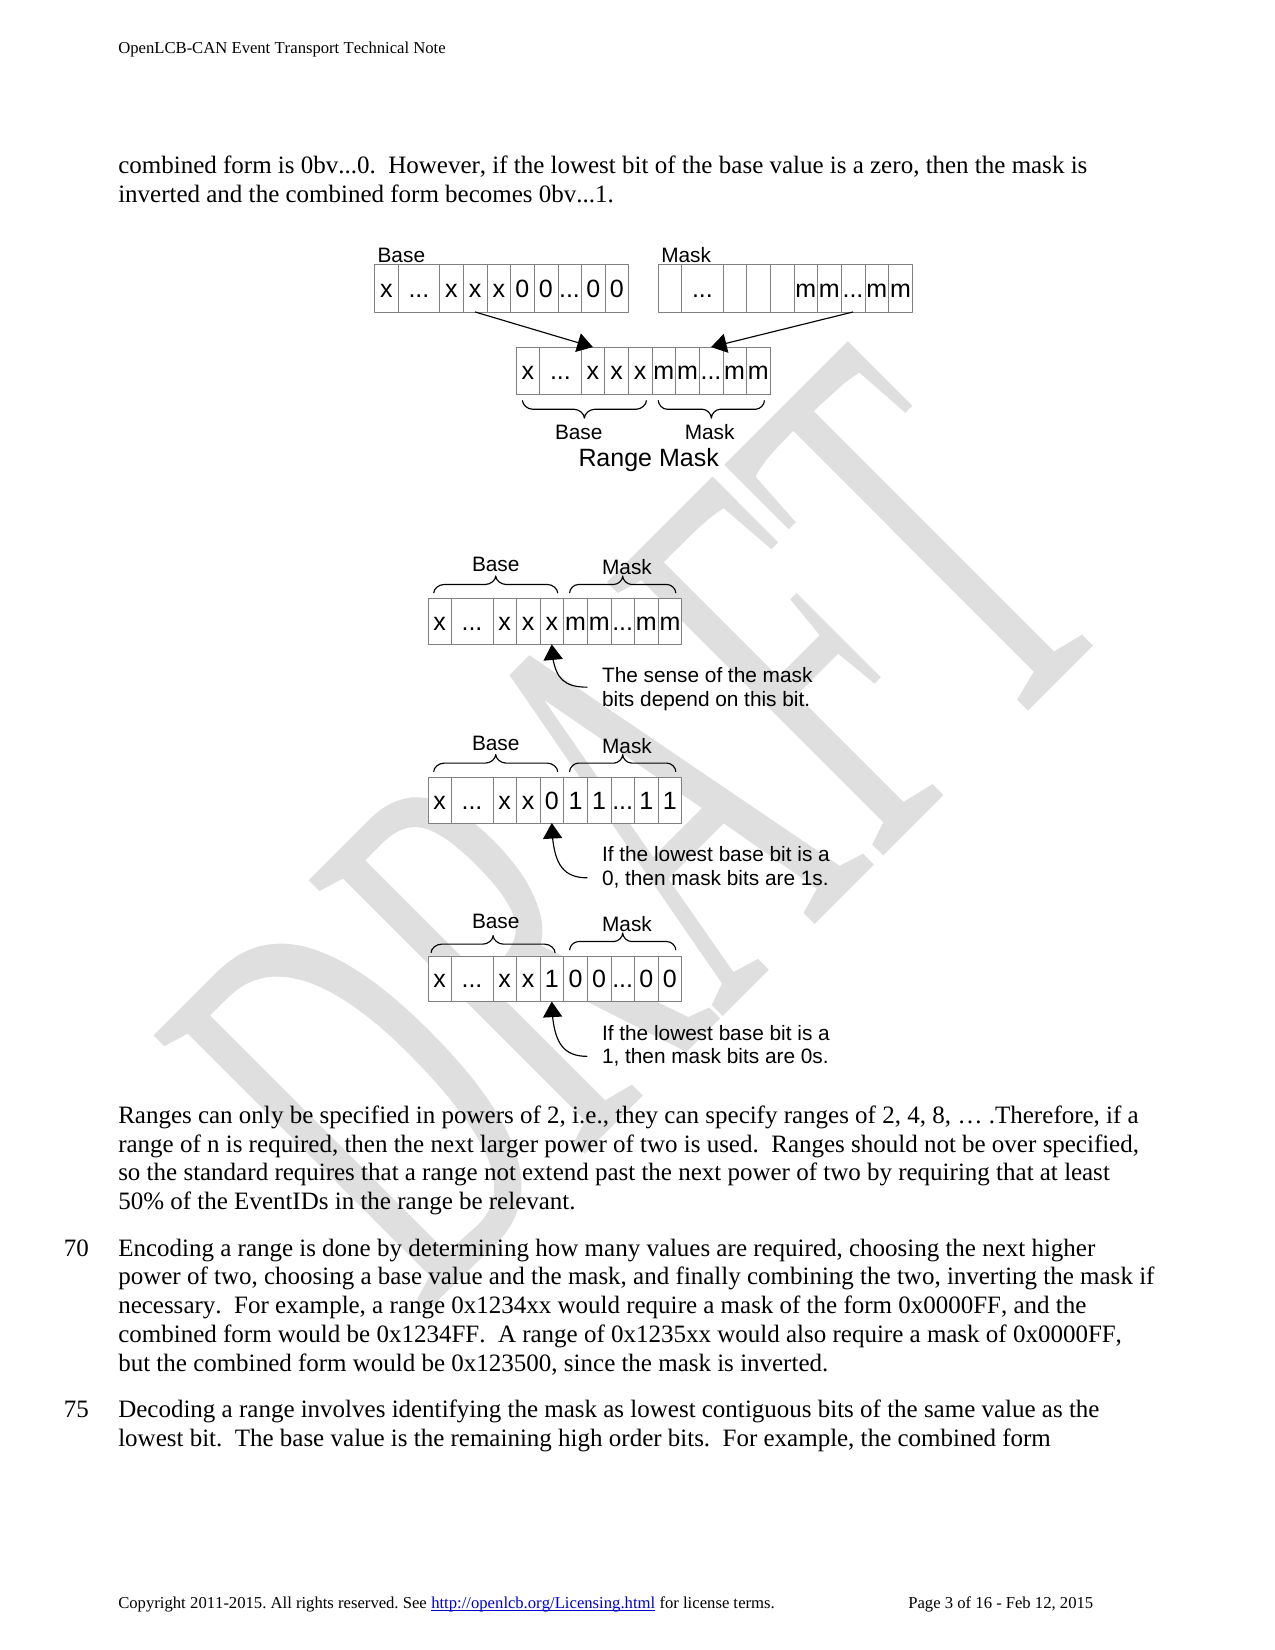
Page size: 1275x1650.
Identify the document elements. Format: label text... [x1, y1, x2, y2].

text Decoding a range involves identifying the mask as lowest contiguous bits of the same value as the lowest bit. The base value is the remaining high order bits. For example, the combined form [118, 1394, 1157, 1452]
text combined form is 0bv...0. However, if the lowest bit of the base value is a zero, then the mask is inverted and the combined form becomes 0bv...1. [118, 150, 1157, 207]
text Encoding a range is done by determining how many values are required, choosing the next higher power of two, choosing a base value and the mask, and finally combining the two, inverting the mask if necessary. For example, a range 0x1234xx would require a mask of the form 0x0000FF, and the combined form would be 0x1234FF. A range of 0x1235xx would also require a mask of 0x0000FF, but the combined form would be 0x123500, since the mask is inverted. [118, 1233, 1157, 1376]
text Ranges can only be specified in powers of 2, i.e., they can specify ranges of 2, 4, 8, … .Therefore, if a range of n is required, then the next larger power of two is used. Ranges should not be over specified, so the standard requires that a range not extend past the next power of two by requiring that at least 50% of the EventIDs in the range be relevant. [118, 526, 1157, 1215]
